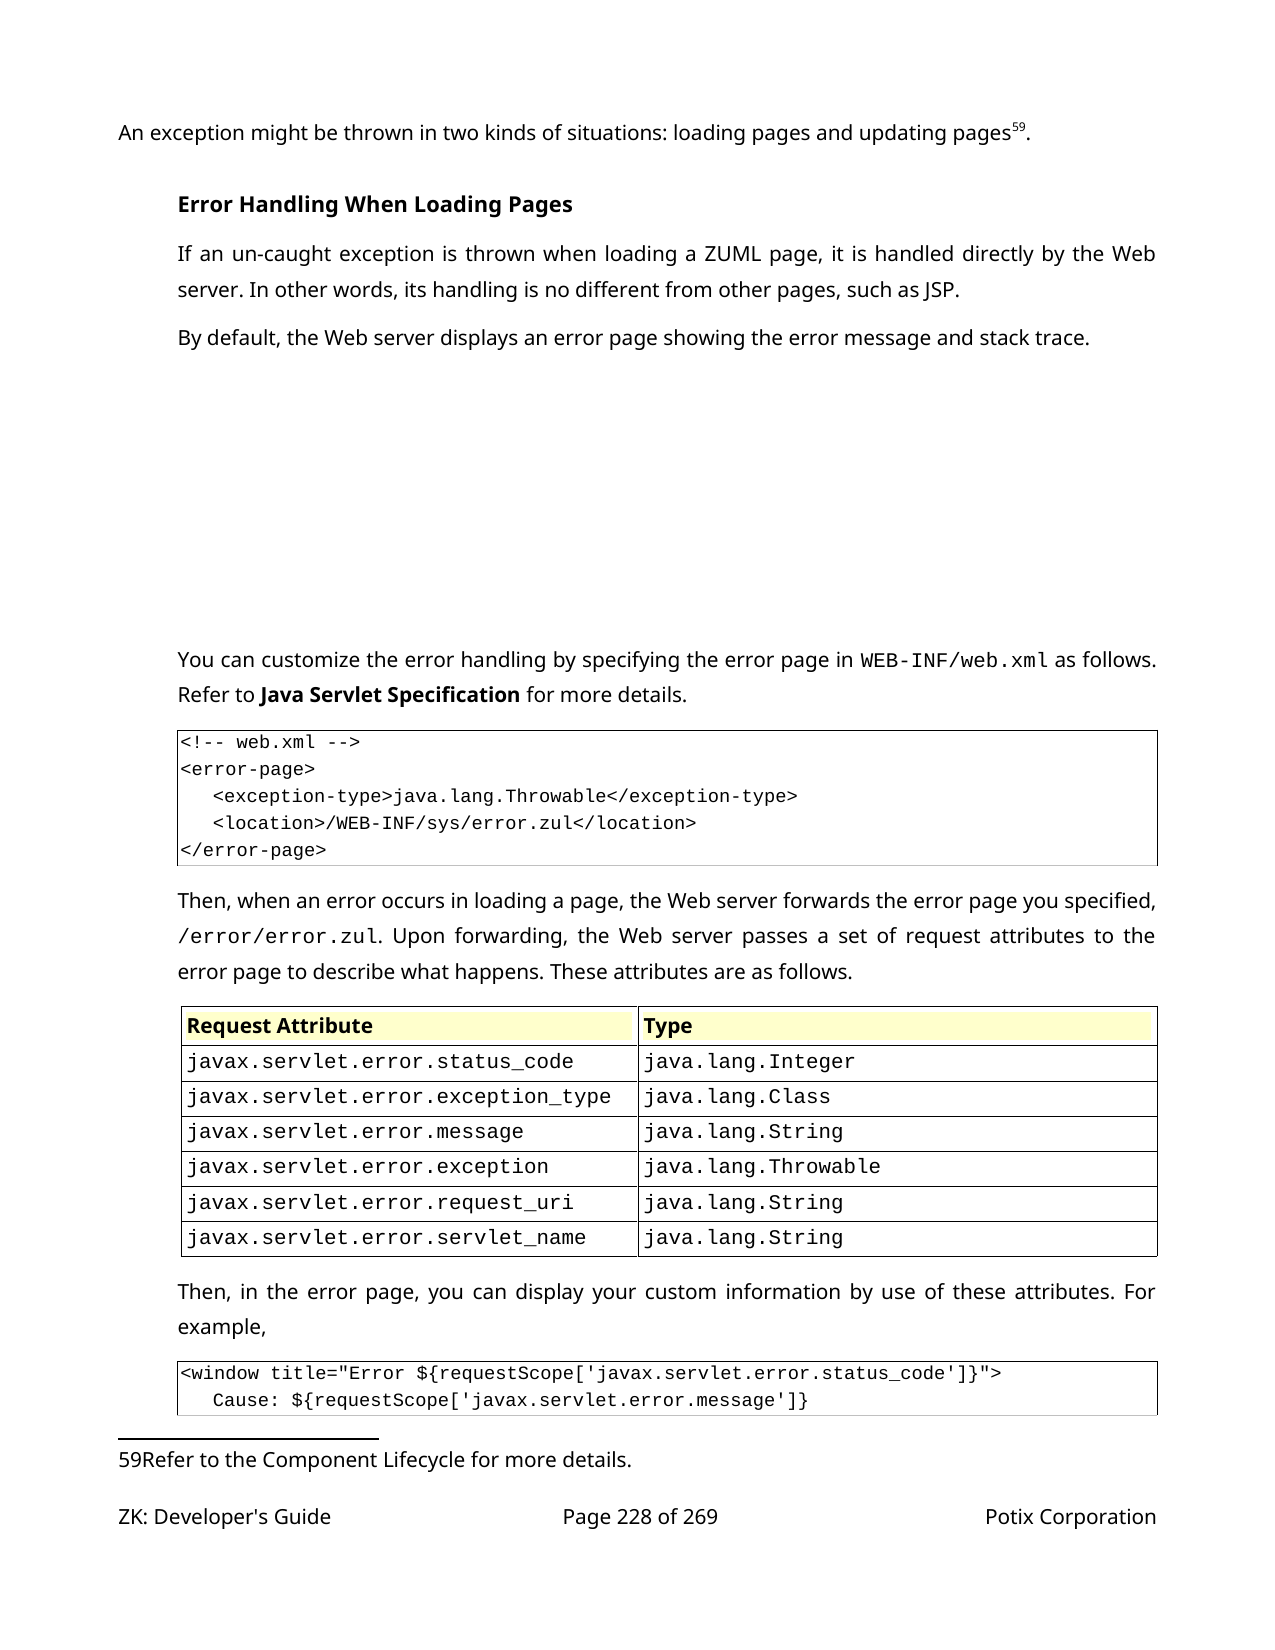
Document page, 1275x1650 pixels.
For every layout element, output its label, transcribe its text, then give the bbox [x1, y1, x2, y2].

table_header Type [639, 1007, 1157, 1045]
text </error-page> [178, 838, 1157, 865]
table_cell javax.servlet.error.status_code [182, 1046, 637, 1081]
text <!-- web.xml --> [178, 731, 1157, 754]
text <exception-type>java.lang.Throwable</exception-type> [178, 784, 1157, 808]
text If an un-caught exception is thrown when loading a ZUML page, it is handled directly by the Web server. In other words, its handling is no different from other pages, such as JSP. [177, 239, 1157, 303]
table_cell javax.servlet.error.servlet_name [182, 1222, 637, 1256]
text Then, in the error page, you can display your custom information by use of these attributes. For example, [177, 1277, 1157, 1340]
text <window title="Error ${requestScope['javax.servlet.error.status_code']}"> [178, 1362, 1157, 1385]
text <error-page> [178, 757, 1157, 781]
table_cell javax.servlet.error.request_uri [182, 1187, 637, 1221]
table_cell java.lang.Throwable [639, 1152, 1157, 1186]
text By default, the Web server displays an error page showing the error message and stack trace. [177, 323, 1157, 352]
table_cell java.lang.String [639, 1187, 1157, 1221]
table_cell javax.servlet.error.exception [182, 1152, 637, 1186]
text <location>/WEB-INF/sys/error.zul</location> [178, 811, 1157, 835]
table_header Request Attribute [182, 1007, 637, 1045]
table_cell java.lang.Integer [639, 1046, 1157, 1081]
text Cause: ${requestScope['javax.servlet.error.message']} [178, 1388, 1157, 1415]
table_cell java.lang.Class [639, 1082, 1157, 1116]
table_cell java.lang.String [639, 1222, 1157, 1256]
table_cell javax.servlet.error.message [182, 1117, 637, 1151]
subtitle Error Handling When Loading Pages [177, 189, 1157, 219]
table_cell javax.servlet.error.exception_type [182, 1082, 637, 1116]
text You can customize the error handling by specifying the error page in WEB-INF/web.xml as follows. Refer to Java Servlet Specification for more details. [177, 372, 1157, 709]
table_cell java.lang.String [639, 1117, 1157, 1151]
text Then, when an error occurs in loading a page, the Web server forwards the error page you specified, /error/error.zul. Upon forwarding, the Web server passes a set of request attributes to the error page to describe what happens. These attributes are as follows. [177, 886, 1157, 985]
text An exception might be thrown in two kinds of situations: loading pages and updating pages. [118, 118, 1157, 146]
text Refer to the Component Lifecycle for more details. [118, 1445, 1157, 1473]
